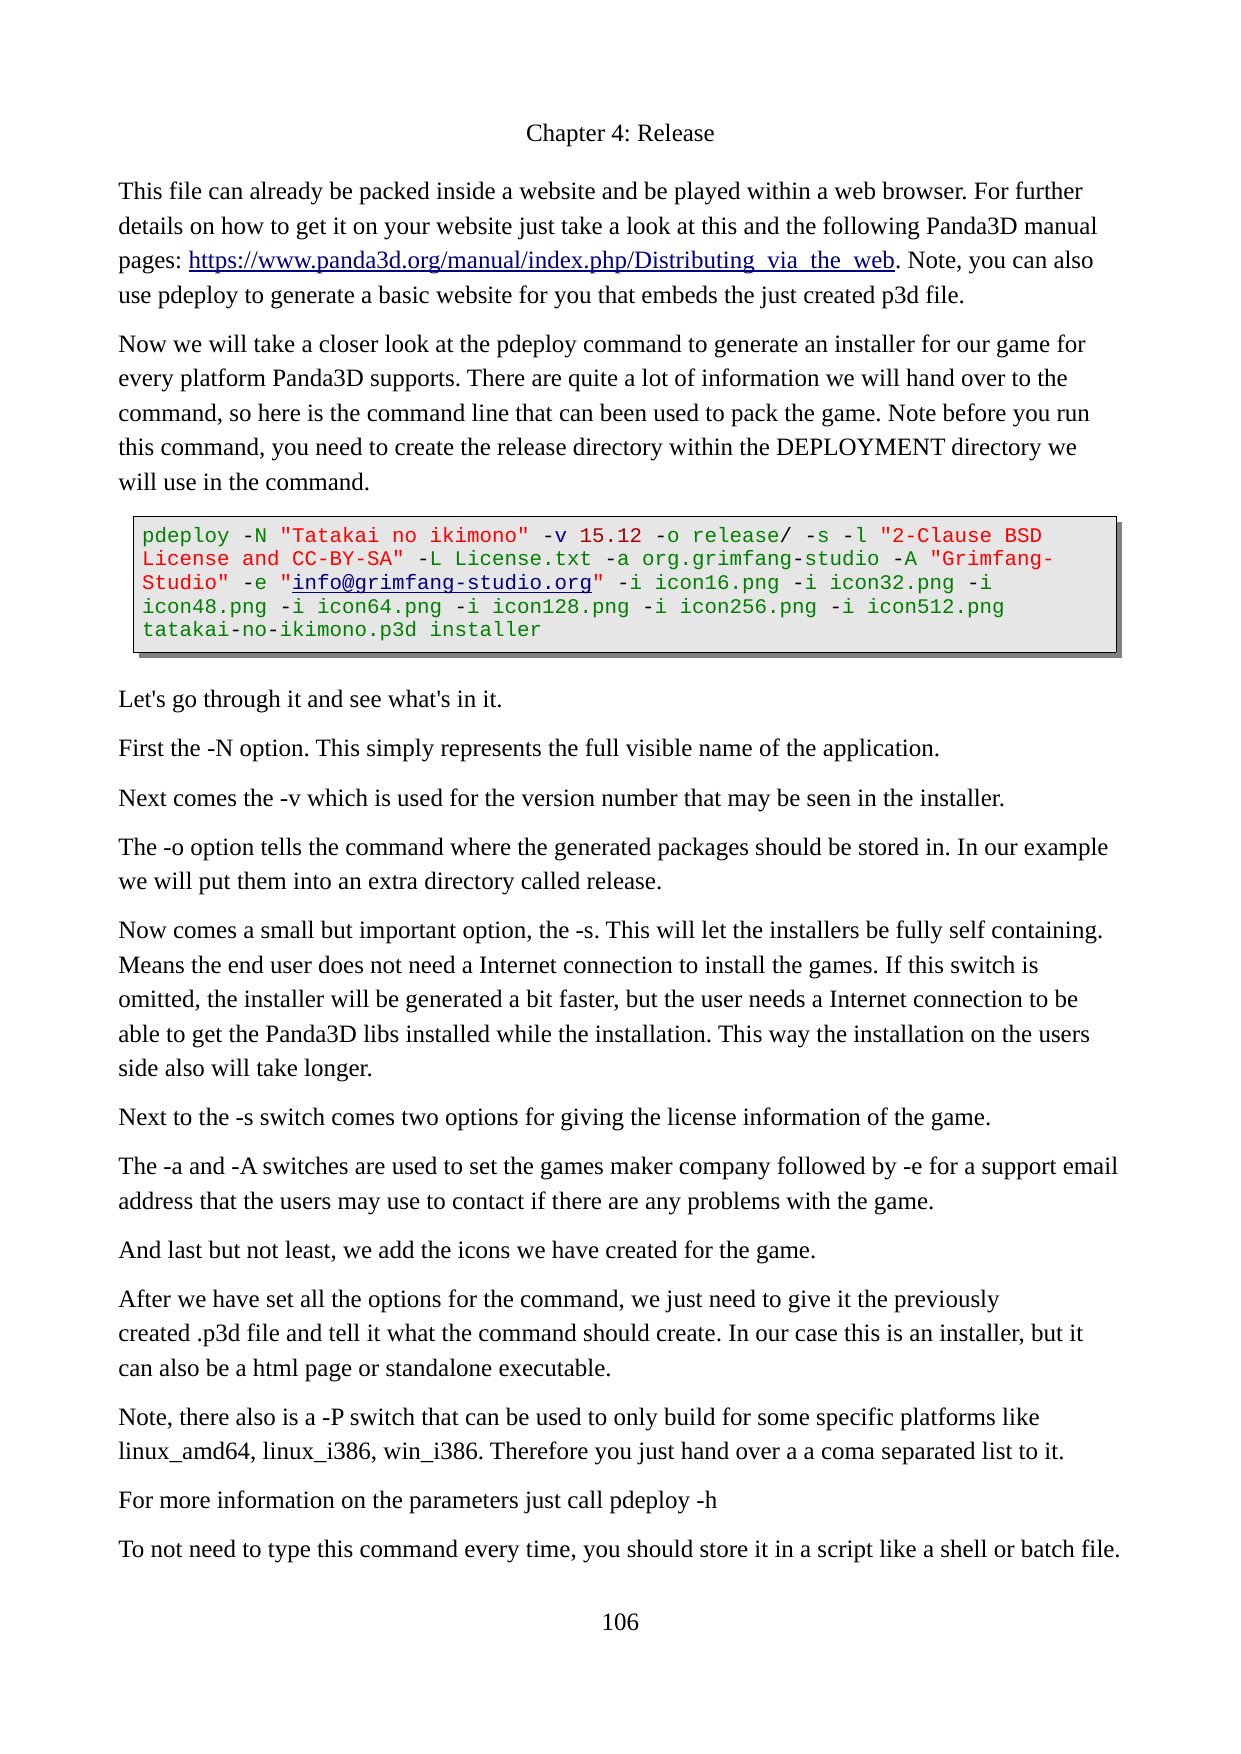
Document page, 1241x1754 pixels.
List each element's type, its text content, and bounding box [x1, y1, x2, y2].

text To not need to type this command every time, you should store it in a script like a shell or batch file. [118, 1534, 1122, 1563]
text Let's go through it and see what's in it. [118, 684, 1122, 713]
text pdeploy -N "Tatakai no ikimono" -v 15.12 -o release/ -s -l "2-Clause BSD License and CC-BY-SA" -L License.txt -a org.grimfang-studio -A "Grimfang-Studio" -e "info@grimfang-studio.org" -i icon16.png -i icon32.png -i icon48.png -i icon64.png -i icon128.png -i icon256.png -i icon512.png tatakai-no-ikimono.p3d installer [134, 517, 1116, 652]
text Now comes a small but important option, the -s. This will let the installers be fully self containing. Means the end user does not need a Internet connection to install the games. If this switch is omitted, the installer will be generated a bit faster, but the user needs a Internet connection to be able to get the Panda3D libs installed while the installation. This way the installation on the users side also will take longer. [118, 915, 1122, 1082]
text Next comes the -v which is used for the version number that may be seen in the installer. [118, 783, 1122, 811]
text First the -N option. This simply represents the full visible name of the application. [118, 733, 1122, 762]
text The -o option tells the command where the generated packages should be stored in. In our example we will put them into an extra directory called release. [118, 832, 1122, 895]
text For more information on the parameters just call pdeploy -h [118, 1485, 1122, 1514]
text The -a and -A switches are used to set the games maker company followed by -e for a support email address that the users may use to contact if there are any problems with the game. [118, 1151, 1122, 1214]
text Now we will take a closer look at the pdeploy command to generate an installer for our game for every platform Panda3D supports. There are quite a lot of information we will hand over to the command, so here is the command line that can been used to pack the game. Note before you run this command, you need to create the release directory within the DEPLOYMENT directory we will use in the command. [118, 329, 1122, 496]
text Note, there also is a -P switch that can be used to only build for some specific platforms like linux_amd64, linux_i386, win_i386. Therefore you just hand over a a coma separated list to it. [118, 1402, 1122, 1465]
text After we have set all the options for the command, we just need to give it the previously created .p3d file and tell it what the command should create. In our case this is an installer, but it can also be a html page or standalone executable. [118, 1284, 1122, 1382]
text And last but not least, we add the icons we have created for the game. [118, 1235, 1122, 1263]
text This file can already be packed inside a website and be played within a web browser. For further details on how to get it on your website just take a look at this and the following Panda3D manual pages: https://www.panda3d.org/manual/index.php/Distributing_via_the_web. Note, you can also use pdeploy to generate a basic website for you that embeds the just created p3d file. [118, 176, 1122, 308]
text Next to the -s switch comes two options for giving the license information of the game. [118, 1102, 1122, 1131]
